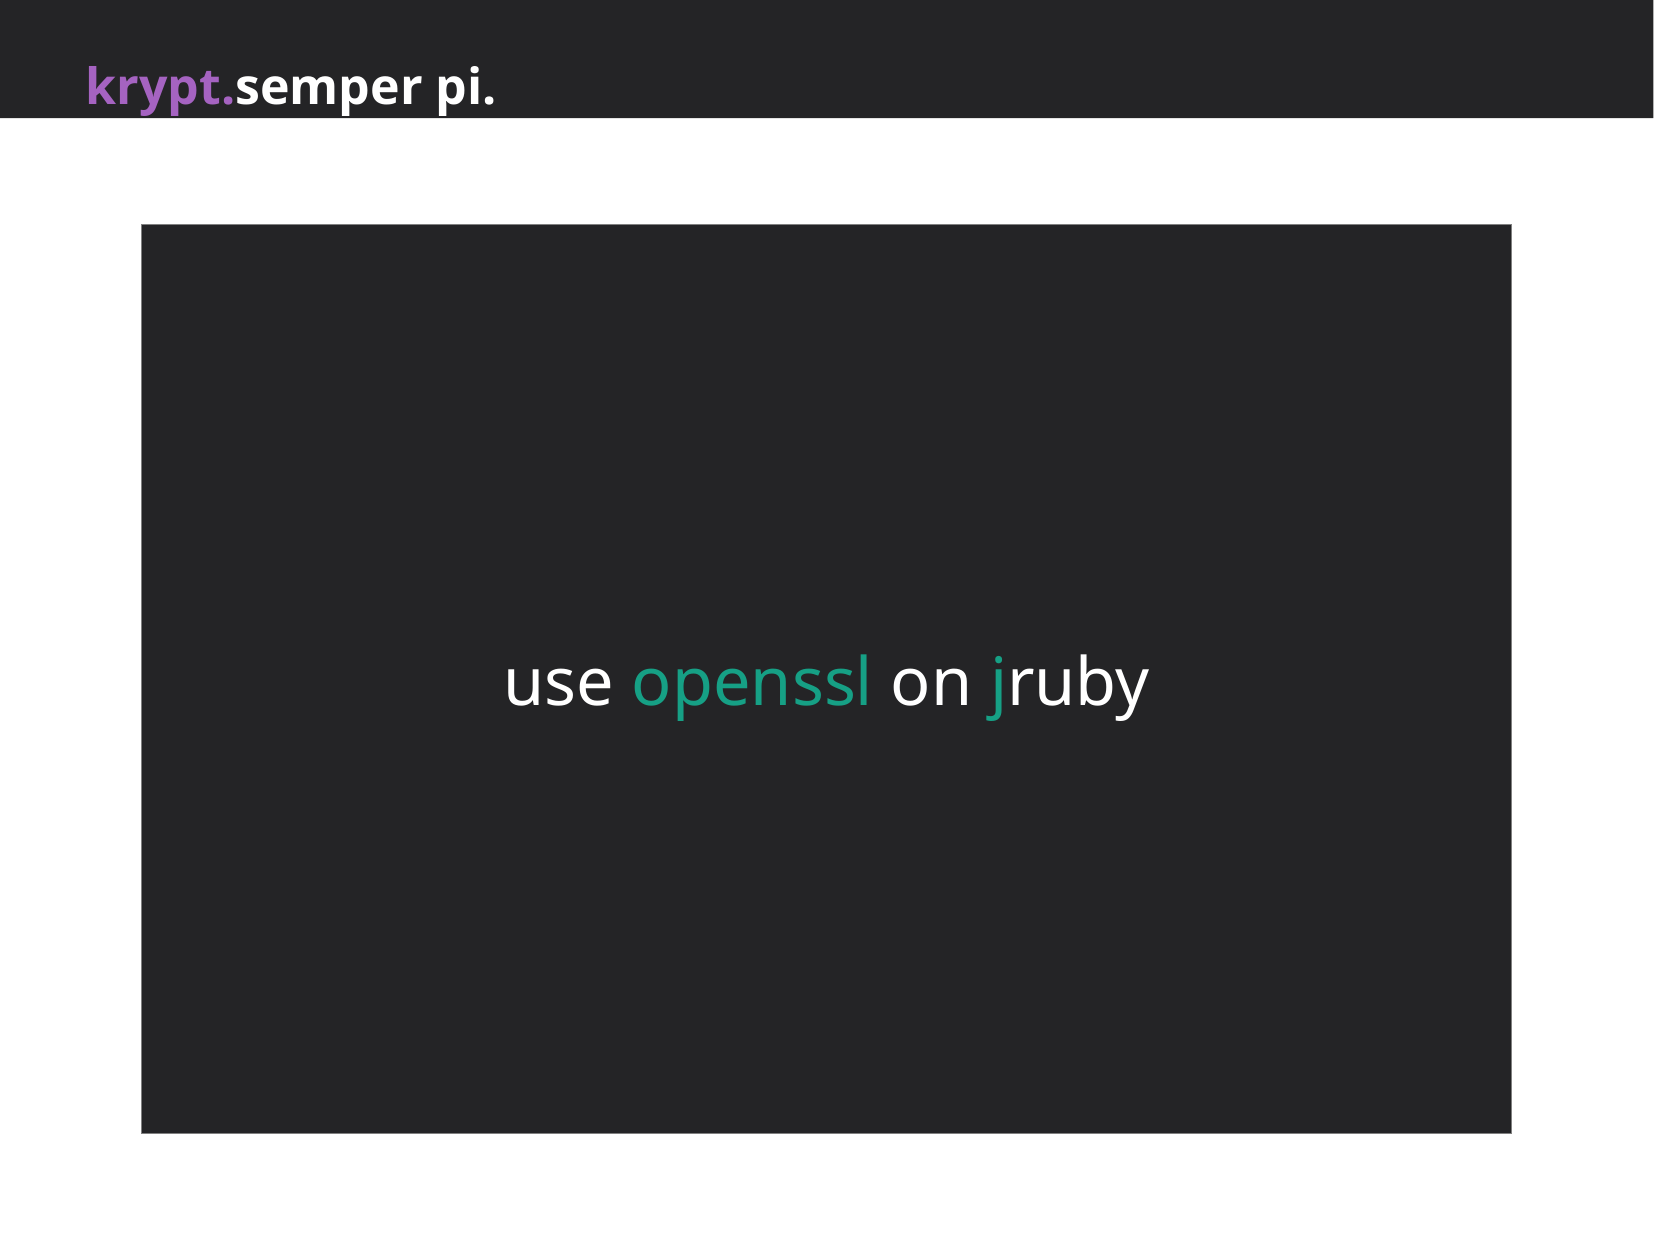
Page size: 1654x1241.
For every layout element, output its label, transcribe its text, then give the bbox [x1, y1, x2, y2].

text_box krypt.semper pi. [70, 43, 544, 119]
text_box use openssl on jruby [141, 224, 1512, 1134]
text_box [0, 0, 1654, 119]
